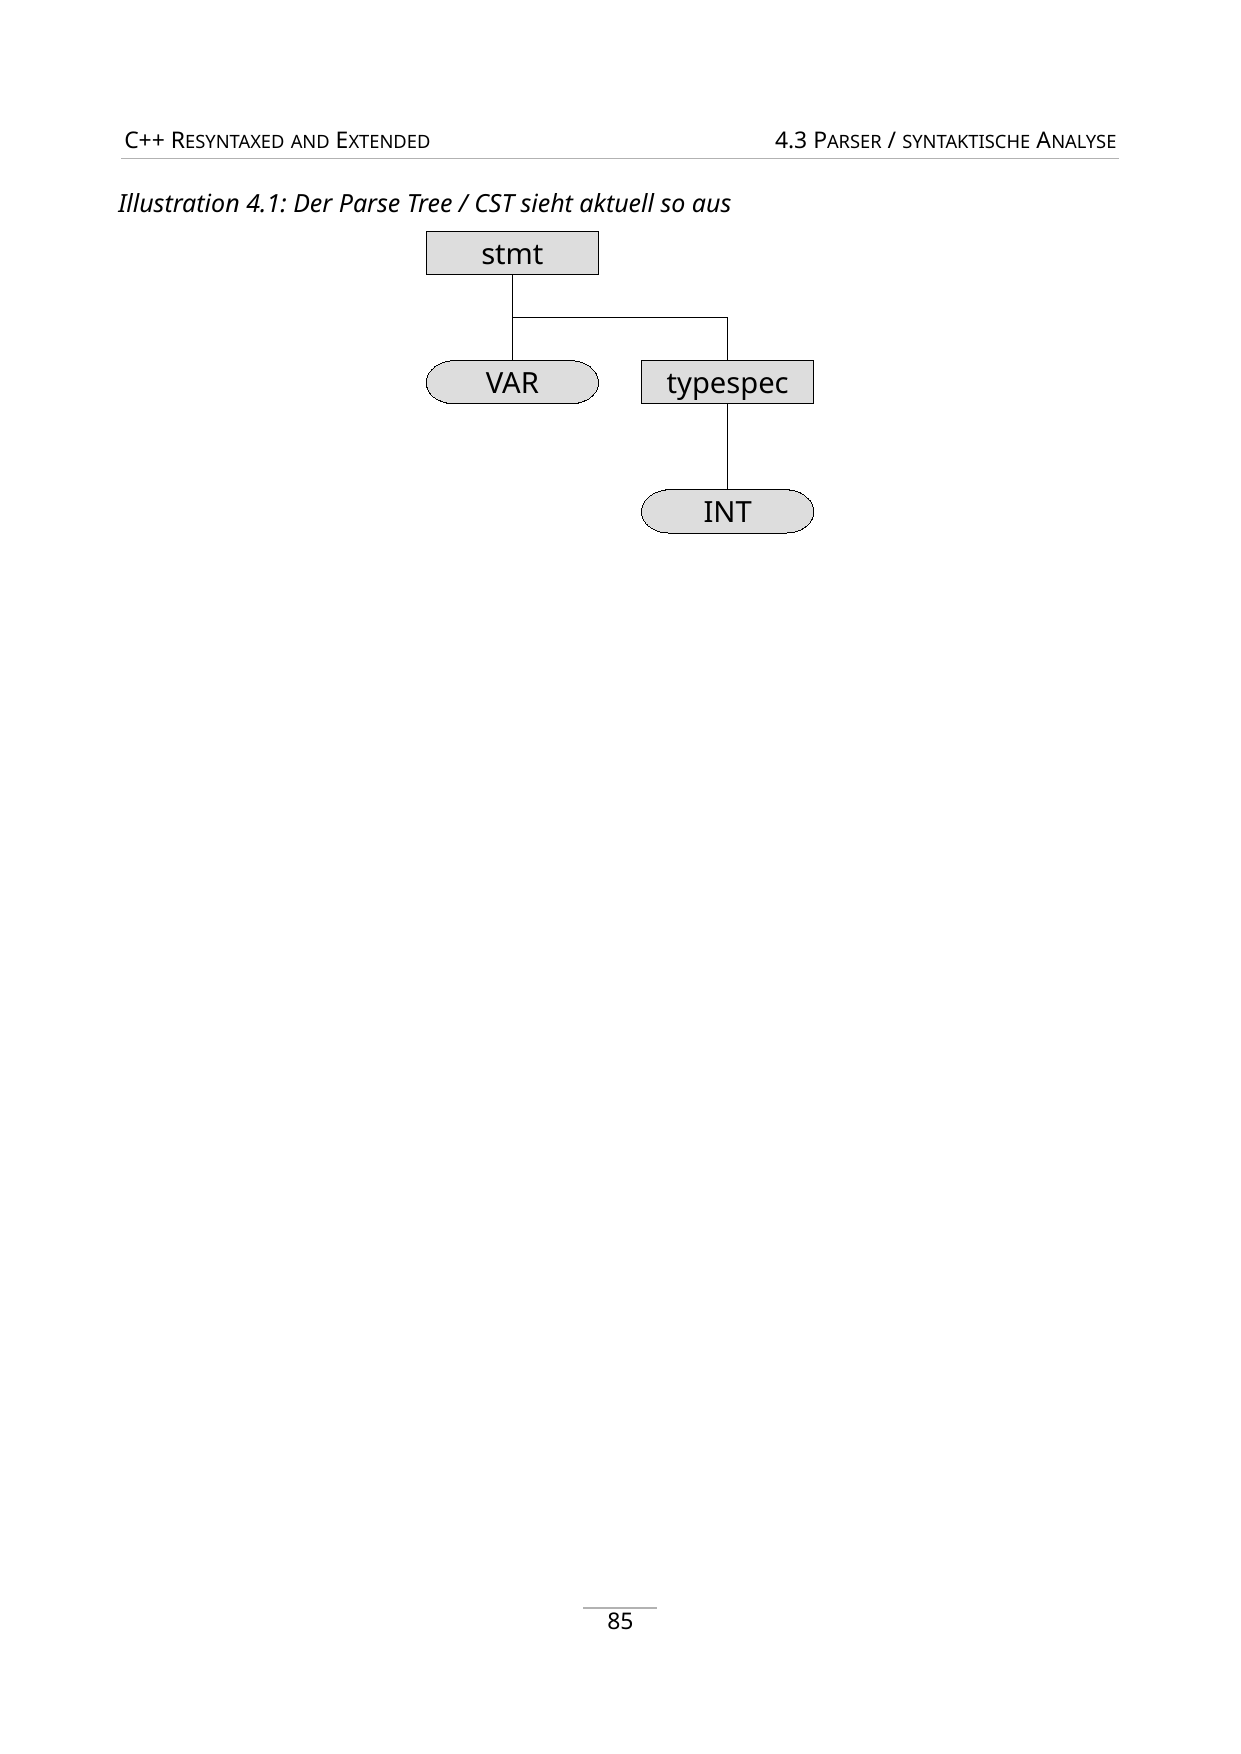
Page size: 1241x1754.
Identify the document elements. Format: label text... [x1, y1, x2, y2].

text Illustration 4.1: Der Parse Tree / CST sieht aktuell so aus [118, 185, 1122, 219]
